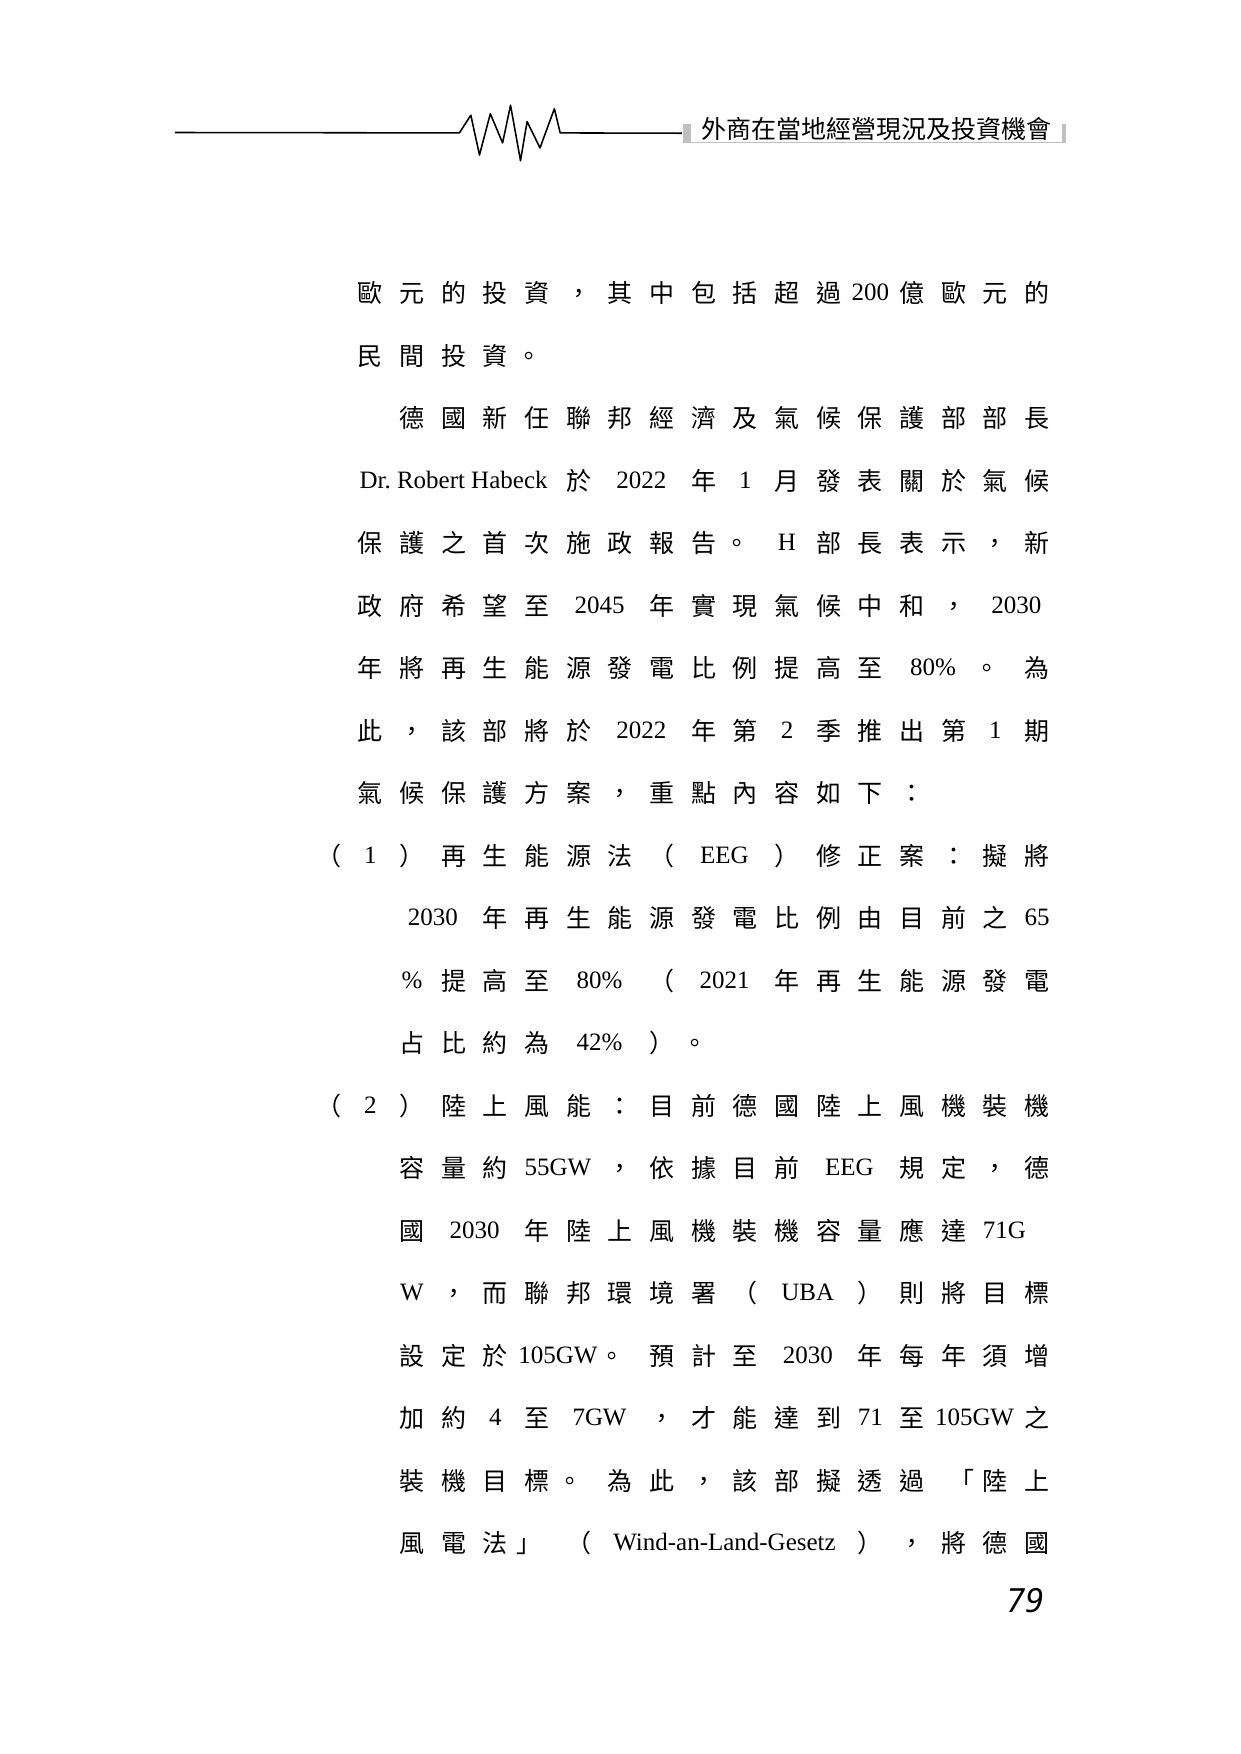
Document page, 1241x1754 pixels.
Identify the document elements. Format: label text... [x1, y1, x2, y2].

text 歐元的投資，其中包括超過200億歐元的民間投資。 [330, 250, 1058, 375]
text （1）再生能源法（EEG）修正案：擬將2030年再生能源發電比例由目前之65%提高至80%（2021年再生能源發電占比約為42%）。 [306, 813, 1058, 1063]
text （2）陸上風能：目前德國陸上風機裝機容量約55GW，依據目前EEG規定，德國2030年陸上風機裝機容量應達71GW，而聯邦環境署（UBA）則將目標設定於105GW。預計至2030年每年須增加約4至7GW，才能達到71至105GW之裝機目標。為此，該部擬透過「陸上風電法」（Wind-an-Land-Gesetz），將德國 [306, 1063, 1058, 1563]
text 德國新任聯邦經濟及氣候保護部部長Dr. Robert Habeck於2022年1月發表關於氣候保護之首次施政報告。H部長表示，新政府希望至2045年實現氣候中和，2030年將再生能源發電比例提高至80%。為此，該部將於2022年第2季推出第1期氣候保護方案，重點內容如下： [330, 375, 1058, 813]
